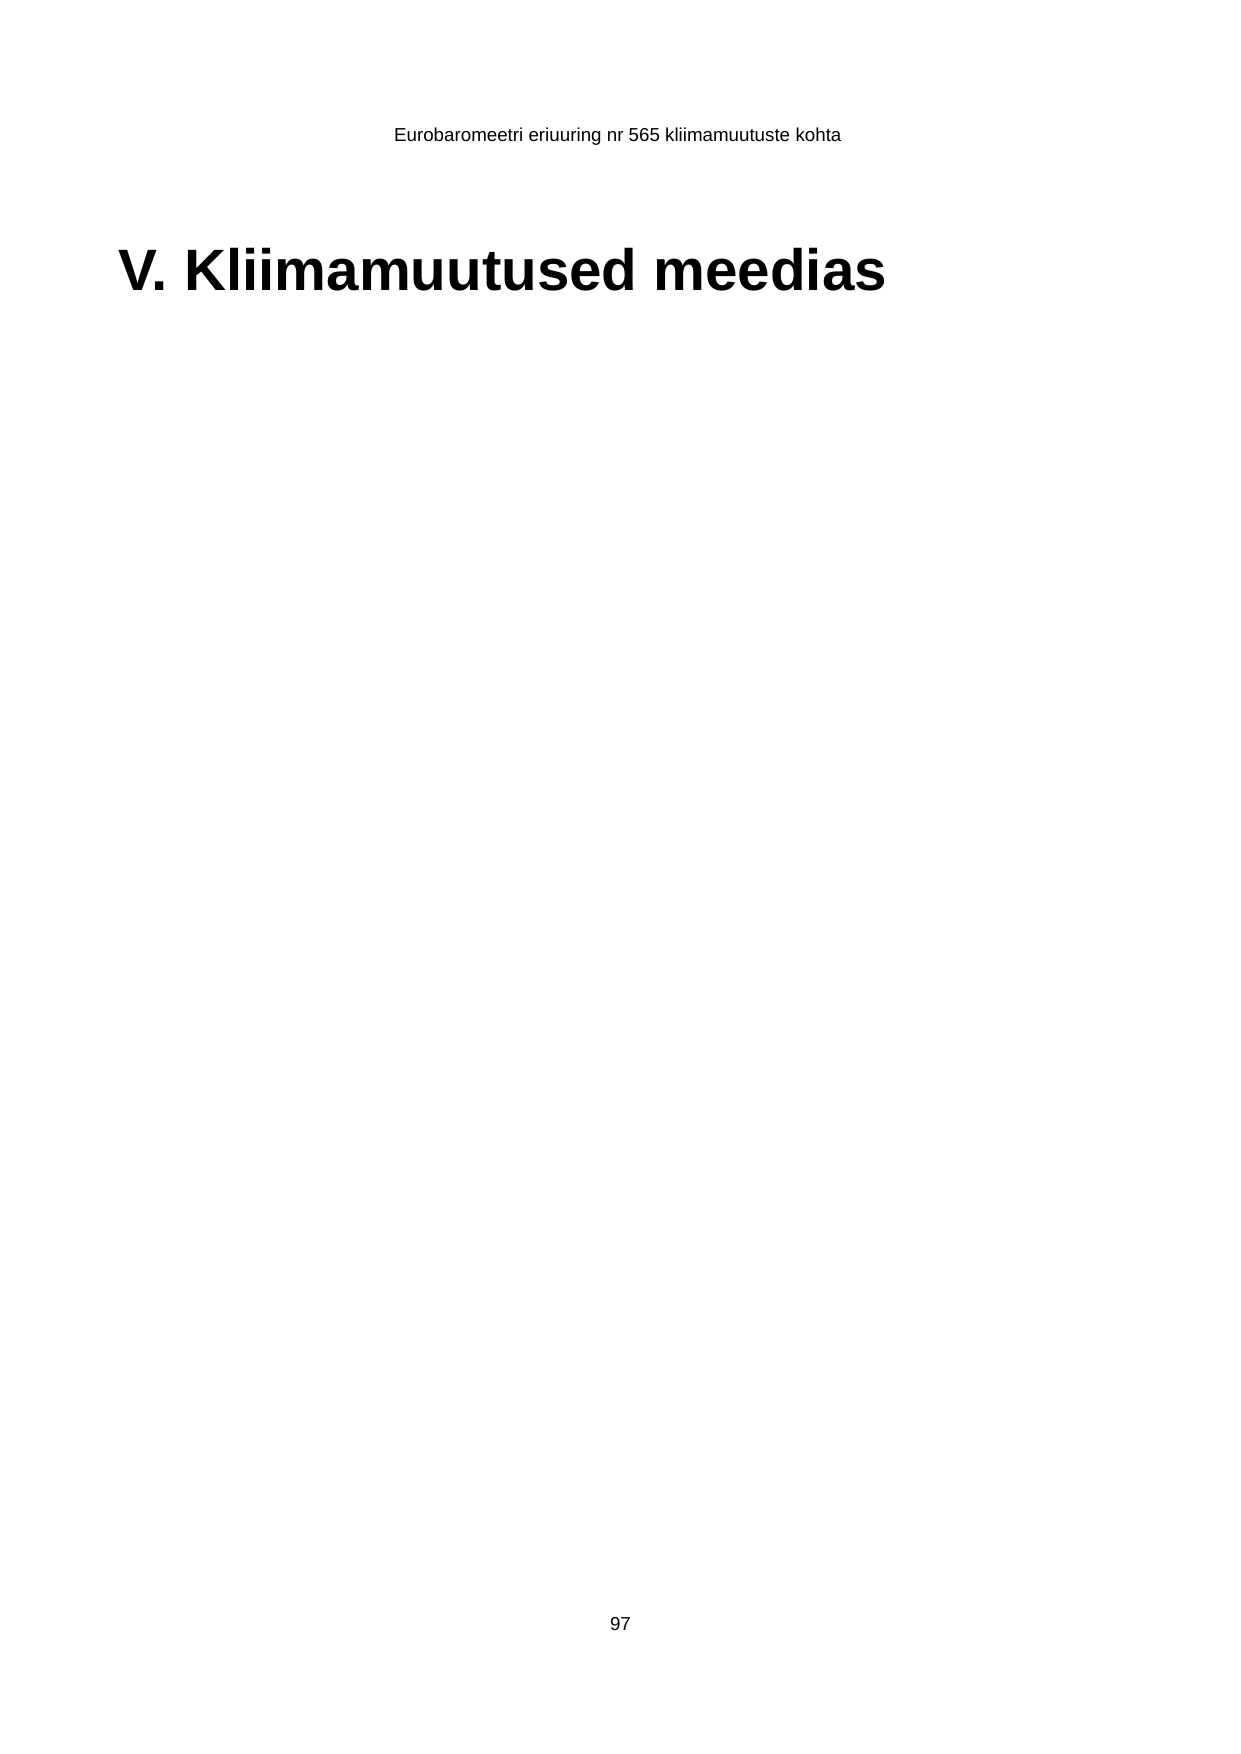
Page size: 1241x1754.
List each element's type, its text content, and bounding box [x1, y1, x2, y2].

subtitle V. Kliimamuutused meedias [118, 236, 1122, 303]
